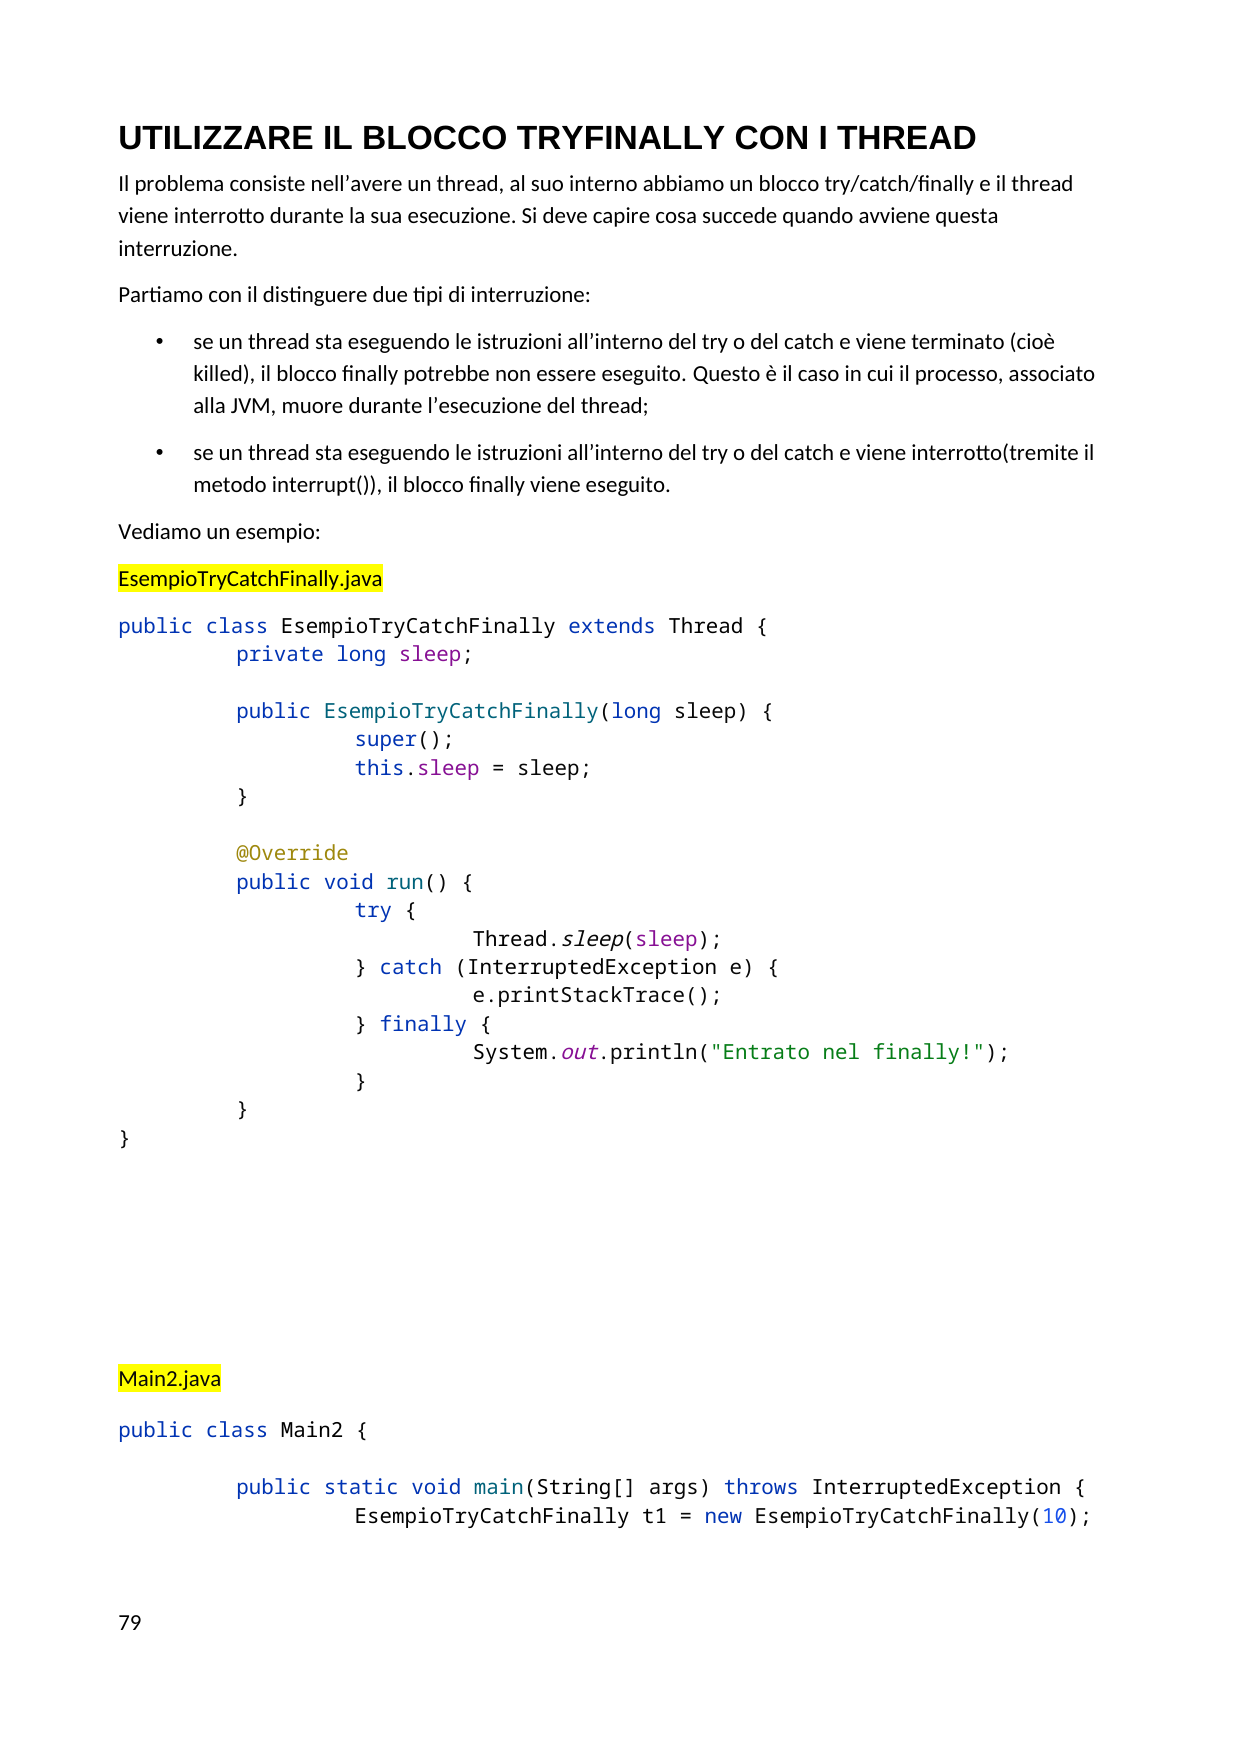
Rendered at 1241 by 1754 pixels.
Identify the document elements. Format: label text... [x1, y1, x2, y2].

list se un thread sta eseguendo le istruzioni all’interno del try o del catch e viene terminato (cioè killed), il blocco finally potrebbe non essere eseguito. Questo è il caso in cui il processo, associato alla JVM, muore durante l’esecuzione del thread; [156, 327, 1122, 419]
text public class Main2 { public static void main(String[] args) throws InterruptedException { EsempioTryCatchFinally t1 = new EsempioTryCatchFinally(10); [118, 1416, 1122, 1558]
text Vediamo un esempio: [118, 517, 1122, 545]
text public class EsempioTryCatchFinally extends Thread { private long sleep; public EsempioTryCatchFinally(long sleep) { super(); this.sleep = sleep; } @Override public void run() { try { Thread.sleep(sleep); } catch (InterruptedException e) { e.printStackTrace(); } finally { System.out.println("Entrato nel finally!"); } } } [118, 611, 1122, 1151]
text Main2.java [118, 1364, 1122, 1392]
text Il problema consiste nell’avere un thread, al suo interno abbiamo un blocco try/catch/finally e il thread viene interrotto durante la sua esecuzione. Si deve capire cosa succede quando avviene questa interruzione. [118, 169, 1122, 262]
text Partiamo con il distinguere due tipi di interruzione: [118, 280, 1122, 308]
subtitle UTILIZZARE IL BLOCCO TRYFINALLY CON I THREAD [118, 118, 1122, 157]
list se un thread sta eseguendo le istruzioni all’interno del try o del catch e viene interrotto(tremite il metodo interrupt()), il blocco finally viene eseguito. [156, 438, 1122, 498]
text EsempioTryCatchFinally.java [118, 564, 1122, 592]
